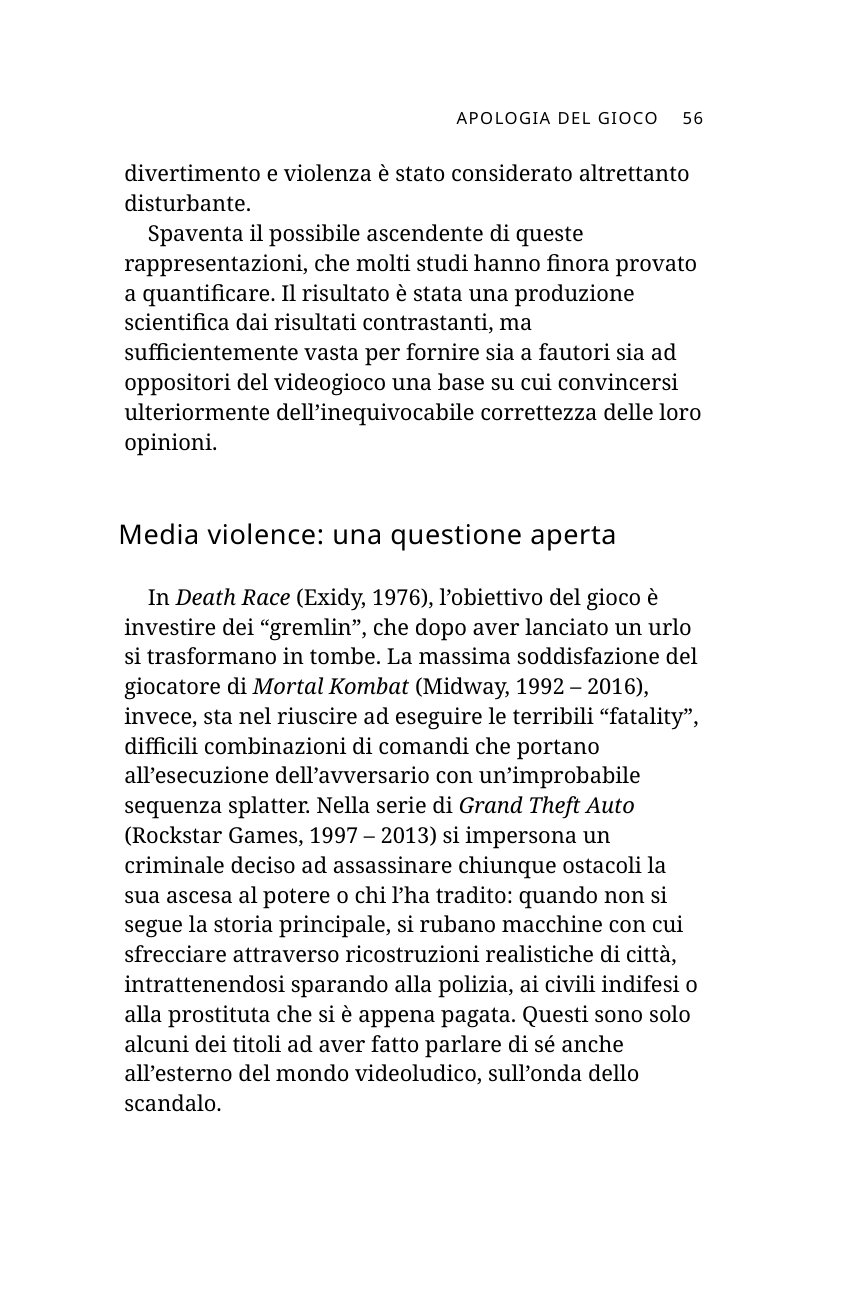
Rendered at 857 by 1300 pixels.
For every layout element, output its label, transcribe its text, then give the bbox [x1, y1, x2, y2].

text In Death Race (Exidy, 1976), l’obiettivo del gioco è investire dei “gremlin”, che dopo aver lanciato un urlo si trasformano in tombe. La massima soddisfazione del giocatore di Mortal Kombat (Midway, 1992 – 2016), invece, sta nel riuscire ad eseguire le terribili “fatality”, difficili combinazioni di comandi che portano all’esecuzione dell’avversario con un’improbabile sequenza splatter. Nella serie di Grand Theft Auto (Rockstar Games, 1997 – 2013) si impersona un criminale deciso ad assassinare chiunque ostacoli la sua ascesa al potere o chi l’ha tradito: quando non si segue la storia principale, si rubano macchine con cui sfrecciare attraverso ricostruzioni realistiche di città, intrattenendosi sparando alla polizia, ai civili indifesi o alla prostituta che si è appena pagata. Questi sono solo alcuni dei titoli ad aver fatto parlare di sé anche all’esterno del mondo videoludico, sull’onda dello scandalo. [124, 582, 703, 1118]
text divertimento e violenza è stato considerato altrettanto disturbante. [124, 158, 703, 218]
text Spaventa il possibile ascendente di queste rappresentazioni, che molti studi hanno finora provato a quantificare. Il risultato è stata una produzione scientifica dai risultati contrastanti, ma sufficientemente vasta per fornire sia a fautori sia ad oppositori del videogioco una base su cui convincersi ulteriormente dell’inequivocabile correttezza delle loro opinioni. [124, 218, 703, 456]
subtitle Media violence: una questione aperta [118, 515, 703, 552]
